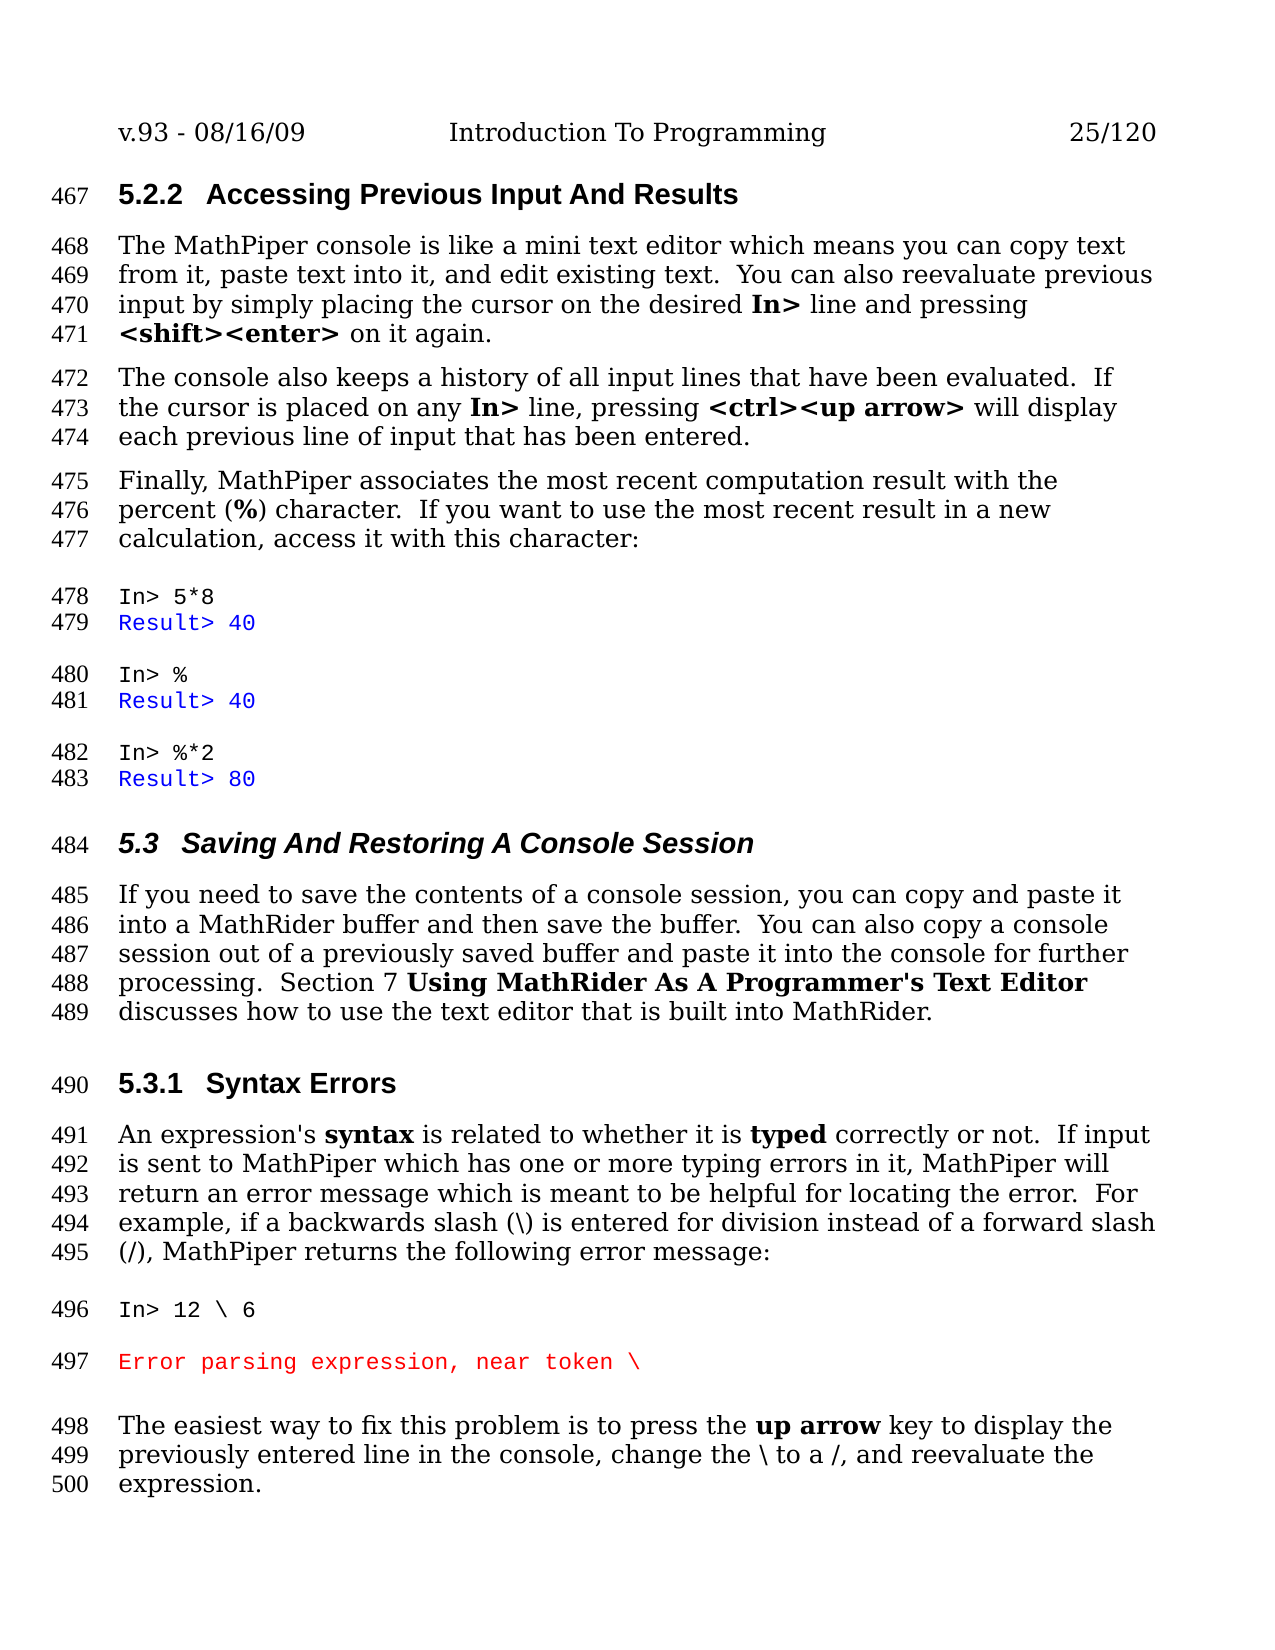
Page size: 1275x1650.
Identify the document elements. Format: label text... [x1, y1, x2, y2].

text Finally, MathPiper associates the most recent computation result with the percent (%) character. If you want to use the most recent result in a new calculation, access it with this character: [118, 466, 1157, 554]
subtitle Saving And Restoring A Console Session [118, 826, 1157, 860]
text Result> 40 [118, 689, 1157, 715]
text In> 5*8 [118, 586, 1157, 612]
text The easiest way to fix this problem is to press the up arrow key to display the previously entered line in the console, change the \ to a /, and reevaluate the expression. [118, 1411, 1157, 1499]
subtitle Syntax Errors [118, 1066, 1157, 1099]
text The console also keeps a history of all input lines that have been evaluated. If the cursor is placed on any In> line, pressing <ctrl><up arrow> will display each previous line of input that has been entered. [118, 363, 1157, 451]
text Result> 40 [118, 612, 1157, 638]
text In> 12 \ 6 [118, 1298, 1157, 1324]
text In> %*2 [118, 741, 1157, 767]
text Result> 80 [118, 767, 1157, 793]
text If you need to save the contents of a console session, you can copy and paste it into a MathRider buffer and then save the buffer. You can also copy a console session out of a previously saved buffer and paste it into the console for further processing. Section 7 Using MathRider As A Programmer's Text Editor discusses how to use the text editor that is built into MathRider. [118, 881, 1157, 1027]
text Error parsing expression, near token \ [118, 1350, 1157, 1376]
text The MathPiper console is like a mini text editor which means you can copy text from it, paste text into it, and edit existing text. You can also reevaluate previous input by simply placing the cursor on the desired In> line and pressing <shift><enter> on it again. [118, 231, 1157, 348]
text In> % [118, 663, 1157, 689]
subtitle Accessing Previous Input And Results [118, 177, 1157, 210]
text An expression's syntax is related to whether it is typed correctly or not. If input is sent to MathPiper which has one or more typing errors in it, MathPiper will return an error message which is meant to be helpful for locating the error. For example, if a backwards slash (\) is entered for division instead of a forward slash (/), MathPiper returns the following error message: [118, 1120, 1157, 1266]
